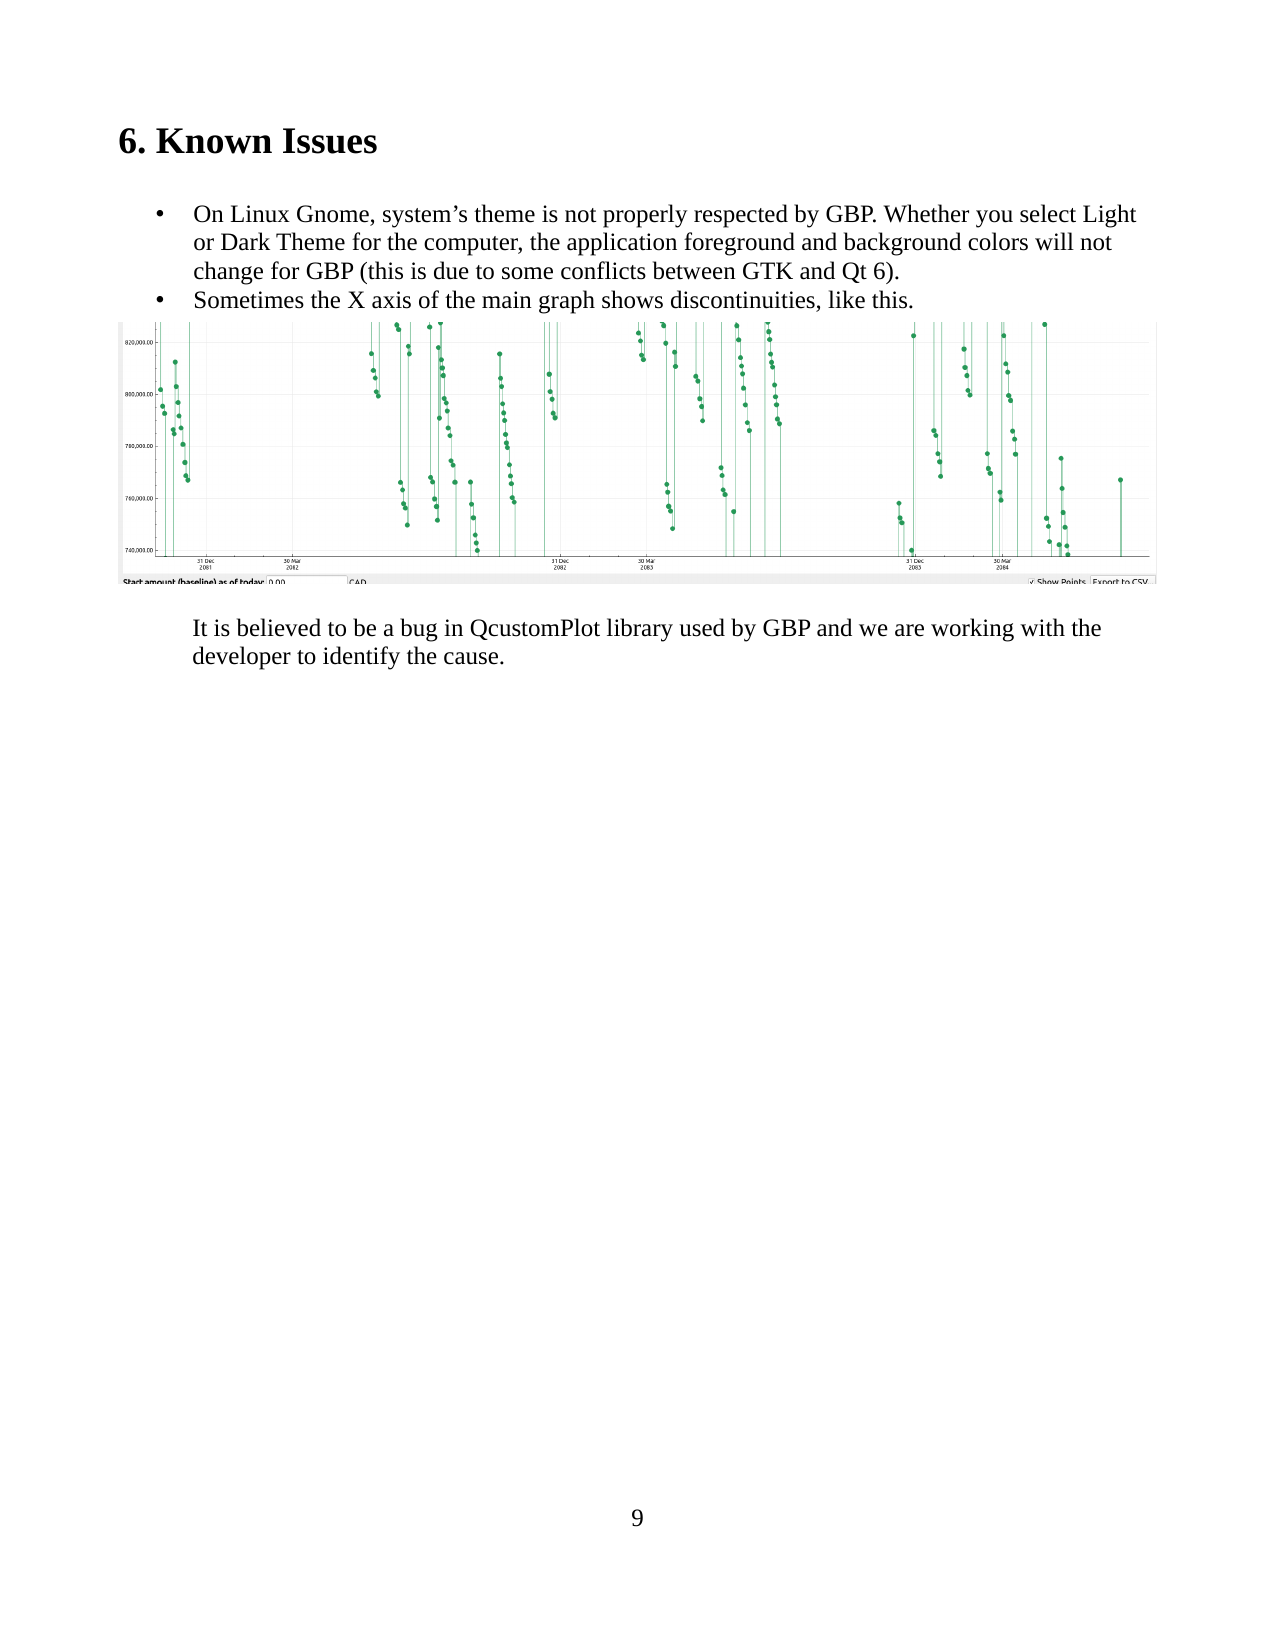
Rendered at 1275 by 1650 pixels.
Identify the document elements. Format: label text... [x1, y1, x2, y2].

list Sometimes the X axis of the main graph shows discontinuities, like this. [156, 285, 1157, 314]
subtitle Known Issues [118, 118, 1157, 161]
list On Linux Gnome, system’s theme is not properly respected by GBP. Whether you select Light or Dark Theme for the computer, the application foreground and background colors will not change for GBP (this is due to some conflicts between GTK and Qt 6). [156, 199, 1157, 285]
picture [118, 322, 1157, 584]
text It is believed to be a bug in QcustomPlot library used by GBP and we are working with the developer to identify the cause. [192, 613, 1157, 670]
